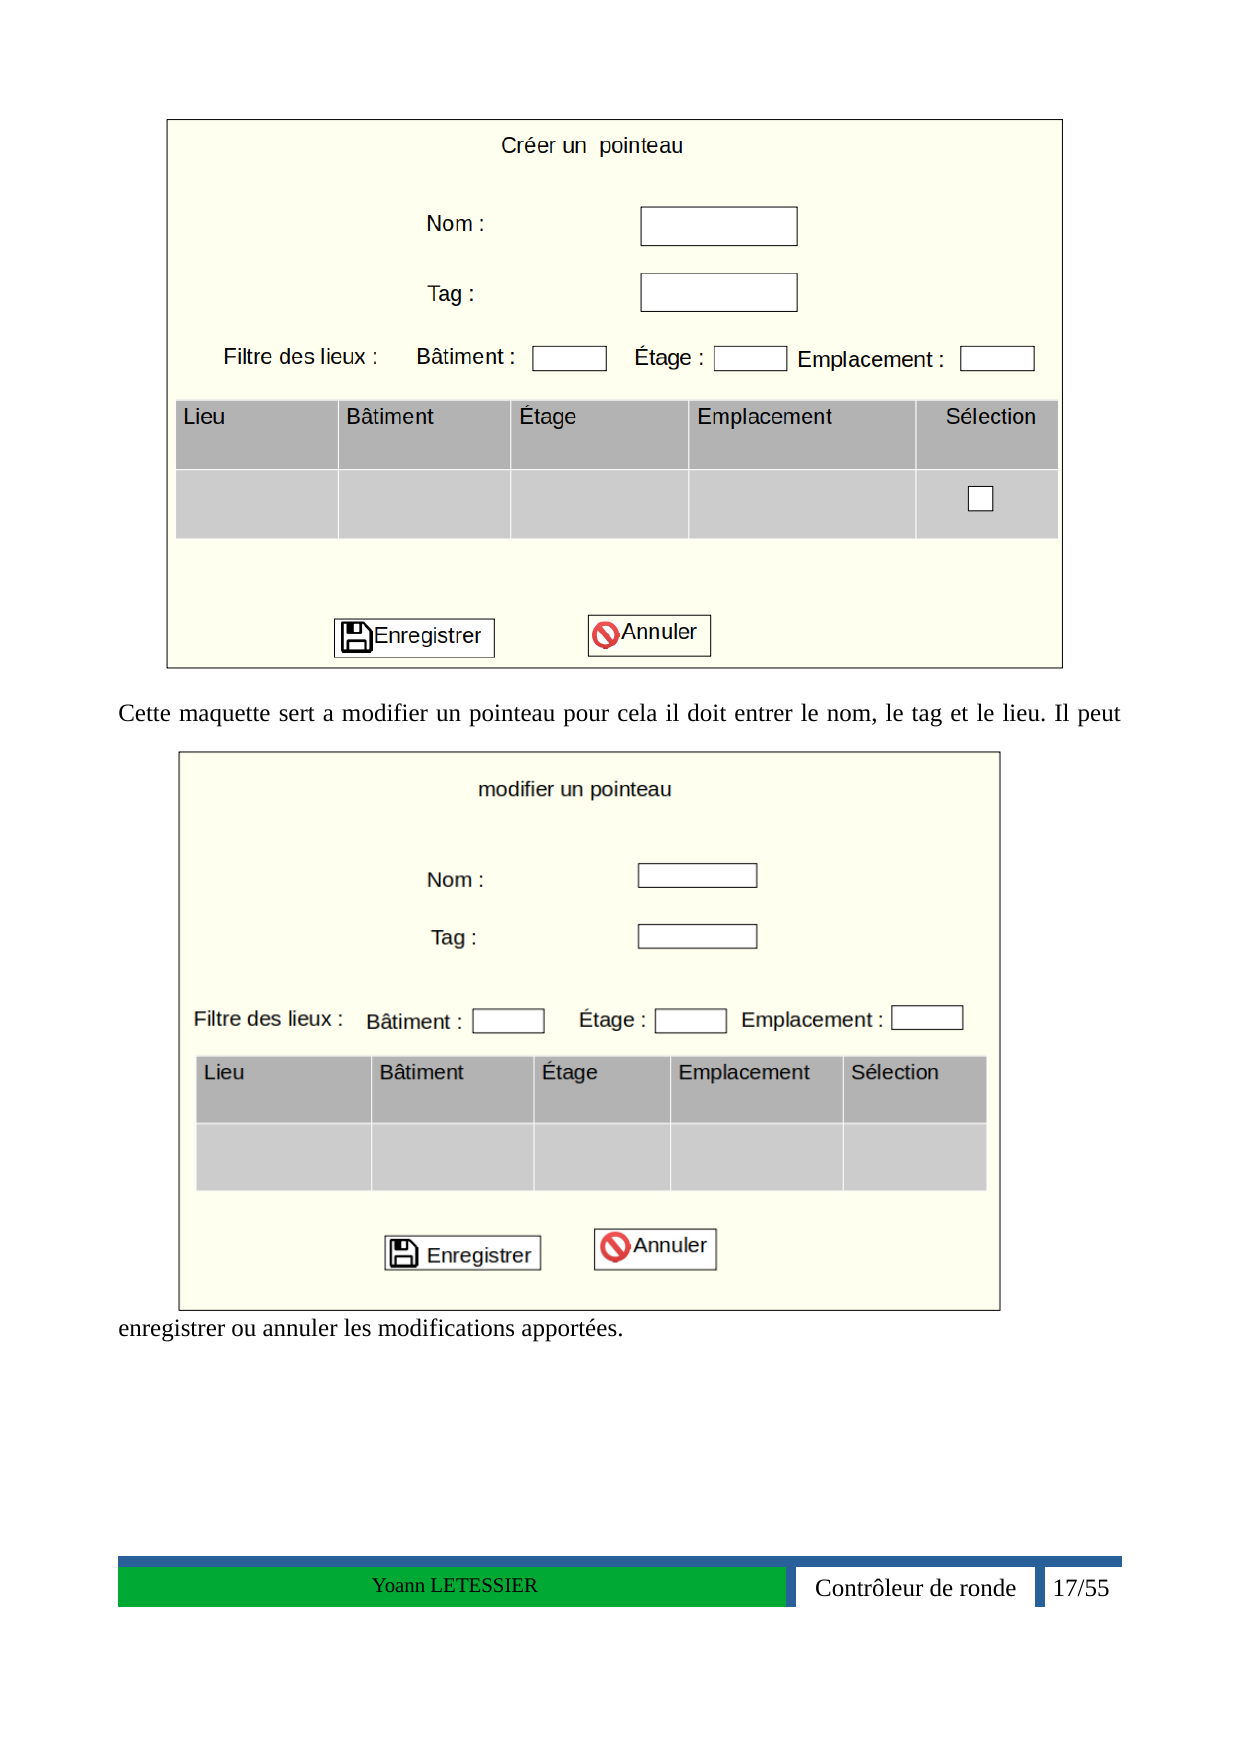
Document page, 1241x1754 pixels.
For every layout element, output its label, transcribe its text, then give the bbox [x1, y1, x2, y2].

picture [176, 751, 1002, 1314]
picture [166, 117, 1064, 670]
text Cette maquette sert a modifier un pointeau pour cela il doit entrer le nom, le tag et le lieu. Il peut enregistrer ou annuler les modifications apportées. [118, 698, 1122, 1342]
